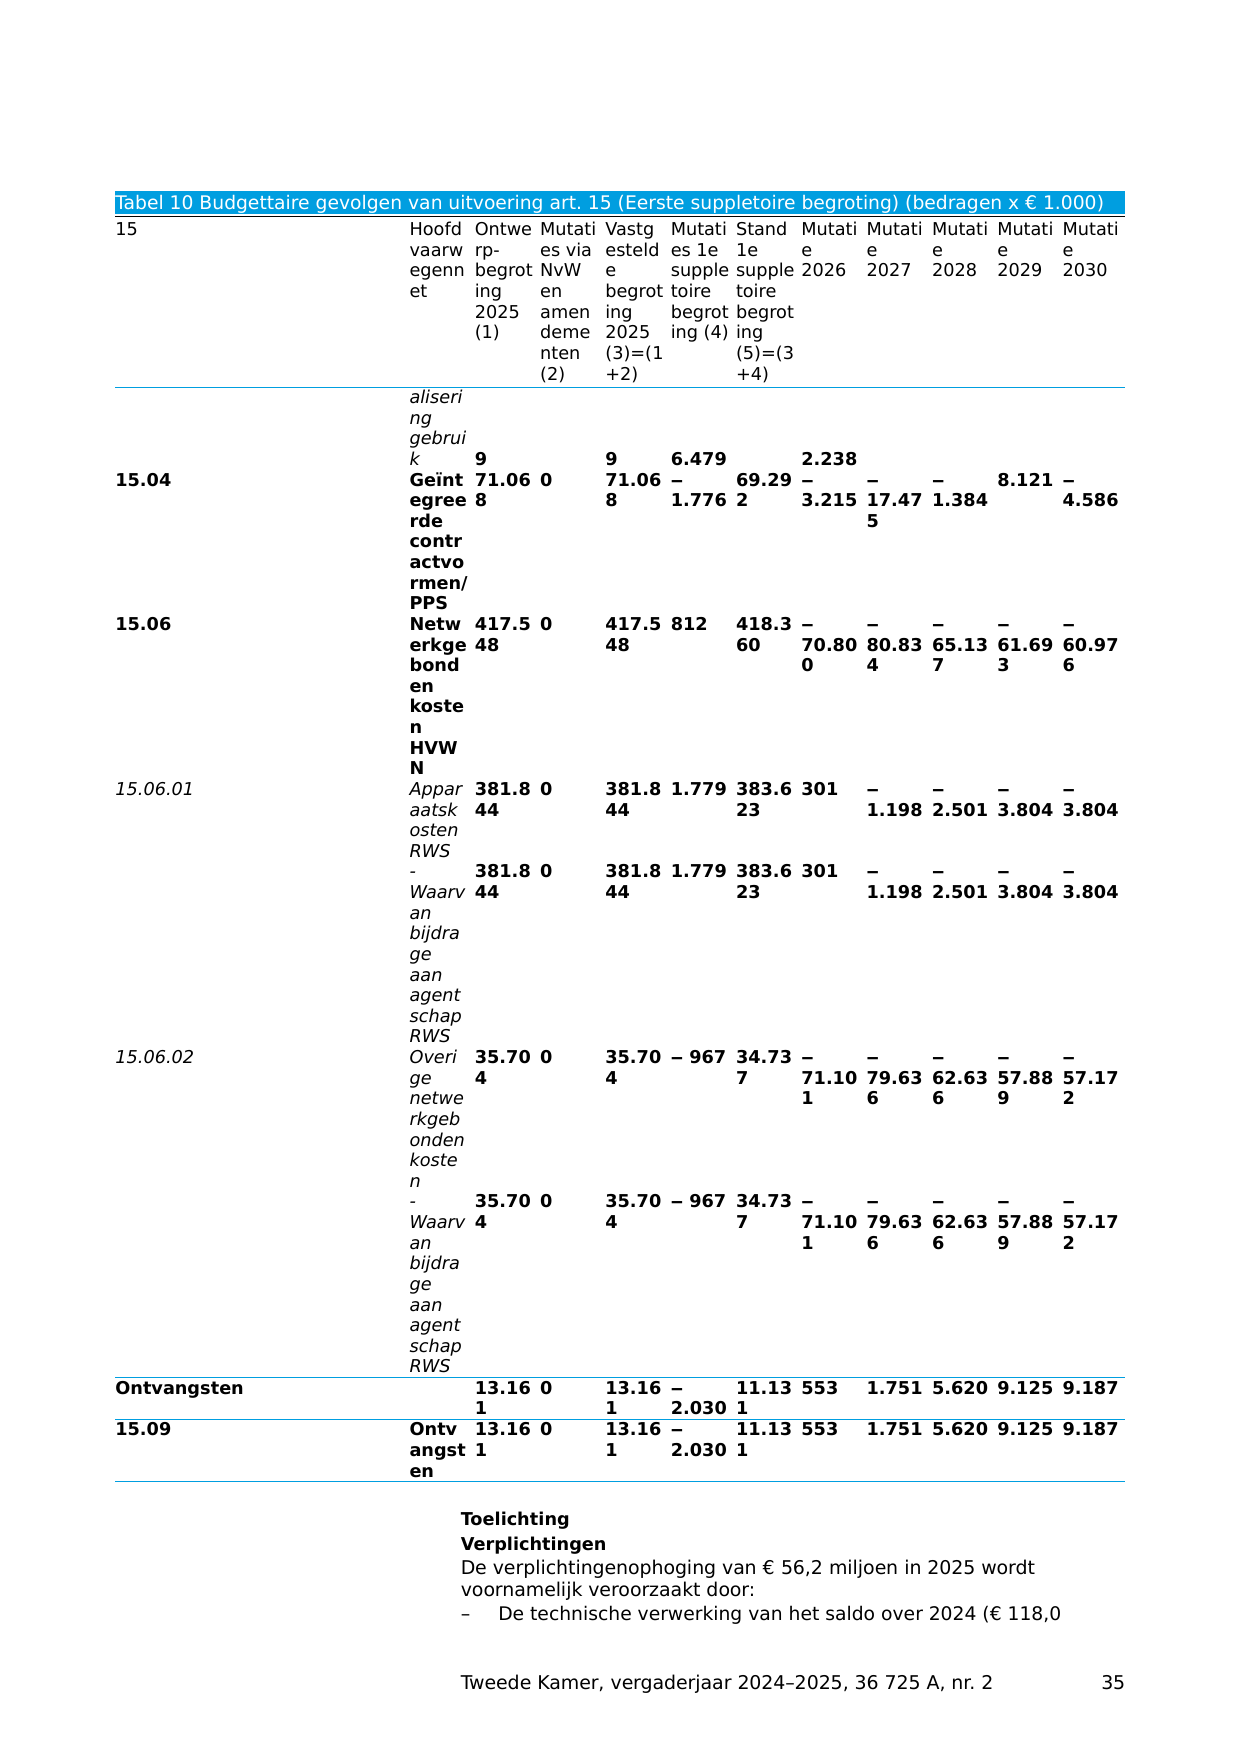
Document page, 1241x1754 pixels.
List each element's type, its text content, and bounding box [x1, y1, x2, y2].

table_cell 0 [537, 470, 602, 614]
table_cell 11.131 [733, 1420, 798, 1481]
table_cell alisering gebruik [406, 388, 472, 469]
table_cell 9 [602, 388, 668, 469]
table_cell ‒ 2.501 [929, 861, 994, 1047]
table_cell ‒ 79.636 [864, 1191, 929, 1377]
table_cell 35.704 [472, 1191, 537, 1377]
table_cell 553 [798, 1420, 863, 1481]
table_cell 15 [115, 217, 406, 387]
list De technische verwerking van het saldo over 2024 (€ 118,0 [461, 1601, 1125, 1626]
table_cell 9.125 [994, 1378, 1059, 1419]
table_cell 381.844 [602, 861, 668, 1047]
table_cell ‒ 79.636 [864, 1047, 929, 1191]
table_cell 1.751 [864, 1378, 929, 1419]
table_cell 381.844 [602, 779, 668, 861]
table_cell Mutatie 2030 [1060, 217, 1125, 387]
table_cell - Waarvan bijdrage aan agentschap RWS [406, 861, 472, 1047]
table_cell ‒ 3.804 [994, 779, 1059, 861]
table_cell Mutatie 2027 [864, 217, 929, 387]
table_cell 15.09 [115, 1420, 406, 1481]
table_cell 417.548 [472, 614, 537, 779]
table_cell 13.161 [602, 1378, 668, 1419]
table_cell ‒ 2.030 [668, 1420, 733, 1481]
table_cell ‒ 71.101 [798, 1191, 863, 1377]
table_cell 1.779 [668, 861, 733, 1047]
table_cell Hoofdvaarwegennet [406, 217, 472, 387]
table_cell [537, 388, 602, 469]
table_cell 34.737 [733, 1191, 798, 1377]
table_cell ‒ 1.198 [864, 779, 929, 861]
table_cell 35.704 [602, 1047, 668, 1191]
table_cell ‒ 57.889 [994, 1047, 1059, 1191]
table_cell [115, 1191, 406, 1377]
table_cell ‒ 61.693 [994, 614, 1059, 779]
table_cell ‒ 3.215 [798, 470, 863, 614]
table_cell 11.131 [733, 1378, 798, 1419]
table_cell 35.704 [472, 1047, 537, 1191]
table_cell Mutatie 2028 [929, 217, 994, 387]
table_cell 71.068 [602, 470, 668, 614]
table_cell 8.121 [994, 470, 1059, 614]
table_cell Geïntegreerde contractvormen/PPS [406, 470, 472, 614]
table_cell [929, 388, 994, 469]
table_cell ‒ 62.636 [929, 1191, 994, 1377]
table_cell 0 [537, 861, 602, 1047]
table_cell ‒ 1.776 [668, 470, 733, 614]
table_cell ‒ 2.030 [668, 1378, 733, 1419]
table_cell 301 [798, 861, 863, 1047]
table_cell Vastgestelde begroting 2025 (3)=(1+2) [602, 217, 668, 387]
table_cell ‒ 71.101 [798, 1047, 863, 1191]
table_cell 381.844 [472, 779, 537, 861]
table_cell ‒ 57.172 [1060, 1191, 1125, 1377]
table_cell 383.623 [733, 861, 798, 1047]
table_cell 69.292 [733, 470, 798, 614]
table_cell [115, 388, 406, 469]
text Toelichting [461, 1507, 1125, 1530]
table_cell 0 [537, 1420, 602, 1481]
table_cell 6.479 [668, 388, 733, 469]
table_cell 13.161 [602, 1420, 668, 1481]
table_cell ‒ 967 [668, 1191, 733, 1377]
table_cell 9.187 [1060, 1420, 1125, 1481]
table_cell 34.737 [733, 1047, 798, 1191]
table_cell 15.04 [115, 470, 406, 614]
table_cell Apparaatskosten RWS [406, 779, 472, 861]
table_cell 15.06.02 [115, 1047, 406, 1191]
table_cell 9 [472, 388, 537, 469]
table_cell 13.161 [472, 1378, 537, 1419]
table_cell 0 [537, 1191, 602, 1377]
table_cell 381.844 [472, 861, 537, 1047]
table_cell 9.187 [1060, 1378, 1125, 1419]
table_cell 0 [537, 614, 602, 779]
table_cell Ontwerp-begroting 2025 (1) [472, 217, 537, 387]
table_cell 812 [668, 614, 733, 779]
table_cell 15.06 [115, 614, 406, 779]
table_cell Stand 1e suppletoire begroting (5)=(3+4) [733, 217, 798, 387]
table_cell ‒ 62.636 [929, 1047, 994, 1191]
table_cell [733, 388, 798, 469]
table_cell 2.238 [798, 388, 863, 469]
table_cell Mutaties via NvW en amendementen (2) [537, 217, 602, 387]
table_cell 0 [537, 1047, 602, 1191]
table_cell 15.06.01 [115, 779, 406, 861]
table_cell ‒ 1.384 [929, 470, 994, 614]
table_cell Ontvangsten [115, 1378, 472, 1419]
table_cell ‒ 17.475 [864, 470, 929, 614]
table_cell [994, 388, 1059, 469]
table_cell ‒ 2.501 [929, 779, 994, 861]
table_cell [1060, 388, 1125, 469]
table_cell Netwerkgebonden kosten HVWN [406, 614, 472, 779]
table_cell 0 [537, 1378, 602, 1419]
table_cell 301 [798, 779, 863, 861]
table_cell 553 [798, 1378, 863, 1419]
text Verplichtingen [461, 1532, 1125, 1555]
table_cell ‒ 57.172 [1060, 1047, 1125, 1191]
table_cell [864, 388, 929, 469]
table_cell 13.161 [472, 1420, 537, 1481]
table_cell ‒ 3.804 [994, 861, 1059, 1047]
table_cell ‒ 57.889 [994, 1191, 1059, 1377]
table_cell Overige netwerkgebonden kosten [406, 1047, 472, 1191]
table_cell 5.620 [929, 1378, 994, 1419]
table_cell [115, 861, 406, 1047]
table_cell 5.620 [929, 1420, 994, 1481]
table_cell 383.623 [733, 779, 798, 861]
table_cell 9.125 [994, 1420, 1059, 1481]
table_cell 1.779 [668, 779, 733, 861]
table_cell Mutatie 2026 [798, 217, 863, 387]
table_cell ‒ 1.198 [864, 861, 929, 1047]
text De verplichtingenophoging van € 56,2 miljoen in 2025 wordt voornamelijk veroorzaakt door: [461, 1557, 1125, 1601]
table_cell ‒ 3.804 [1060, 779, 1125, 861]
table_cell Mutatie 2029 [994, 217, 1059, 387]
table_cell ‒ 80.834 [864, 614, 929, 779]
table_cell ‒ 3.804 [1060, 861, 1125, 1047]
table_cell ‒ 70.800 [798, 614, 863, 779]
table_cell Ontvangsten [406, 1420, 472, 1481]
table_cell ‒ 65.137 [929, 614, 994, 779]
table_cell ‒ 4.586 [1060, 470, 1125, 614]
table_cell Mutaties 1e suppletoire begroting (4) [668, 217, 733, 387]
table_cell - Waarvan bijdrage aan agentschap RWS [406, 1191, 472, 1377]
table_cell 71.068 [472, 470, 537, 614]
table_cell ‒ 60.976 [1060, 614, 1125, 779]
table_cell 1.751 [864, 1420, 929, 1481]
table_cell 35.704 [602, 1191, 668, 1377]
table_cell 418.360 [733, 614, 798, 779]
table_cell ‒ 967 [668, 1047, 733, 1191]
table_cell 0 [537, 779, 602, 861]
table_cell 417.548 [602, 614, 668, 779]
